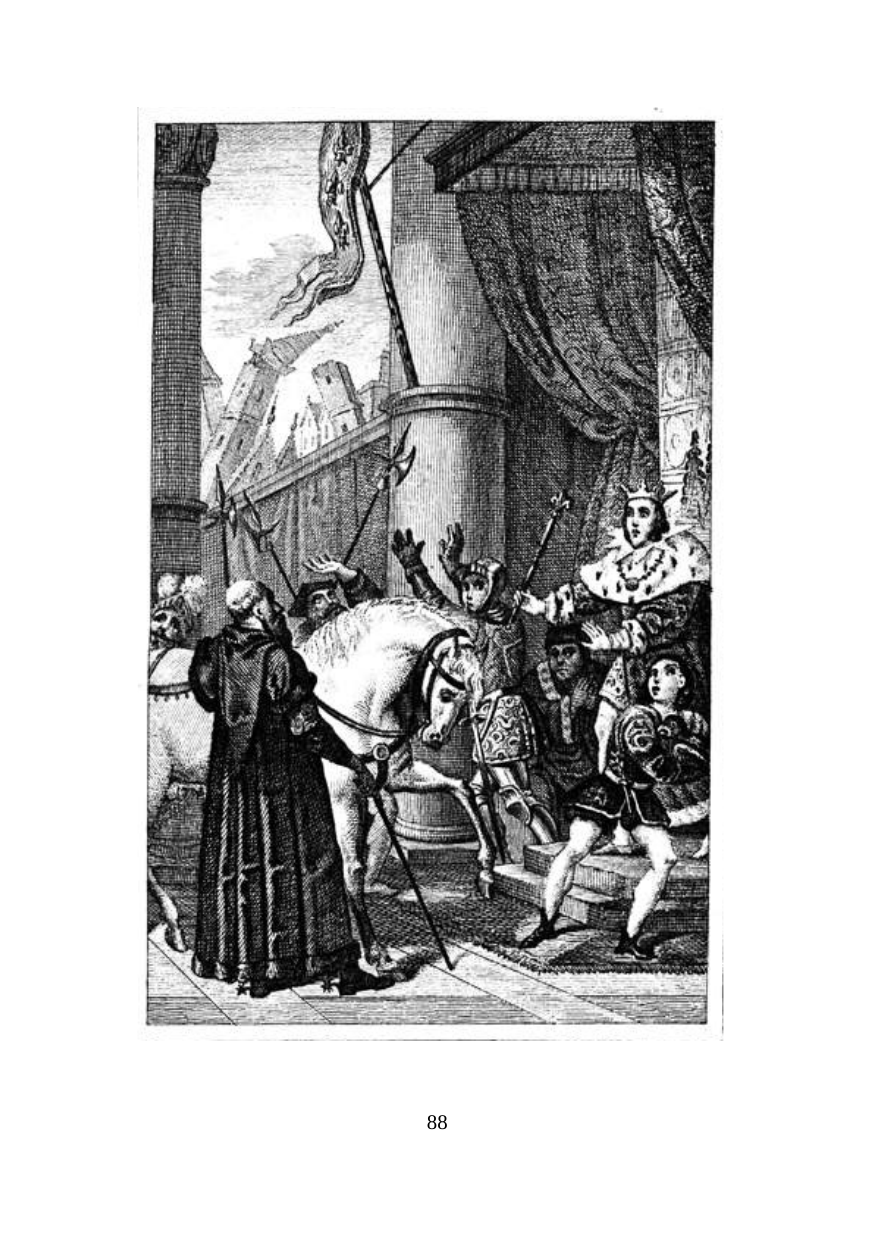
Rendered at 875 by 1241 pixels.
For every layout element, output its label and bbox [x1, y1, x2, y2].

picture [137, 107, 724, 1041]
